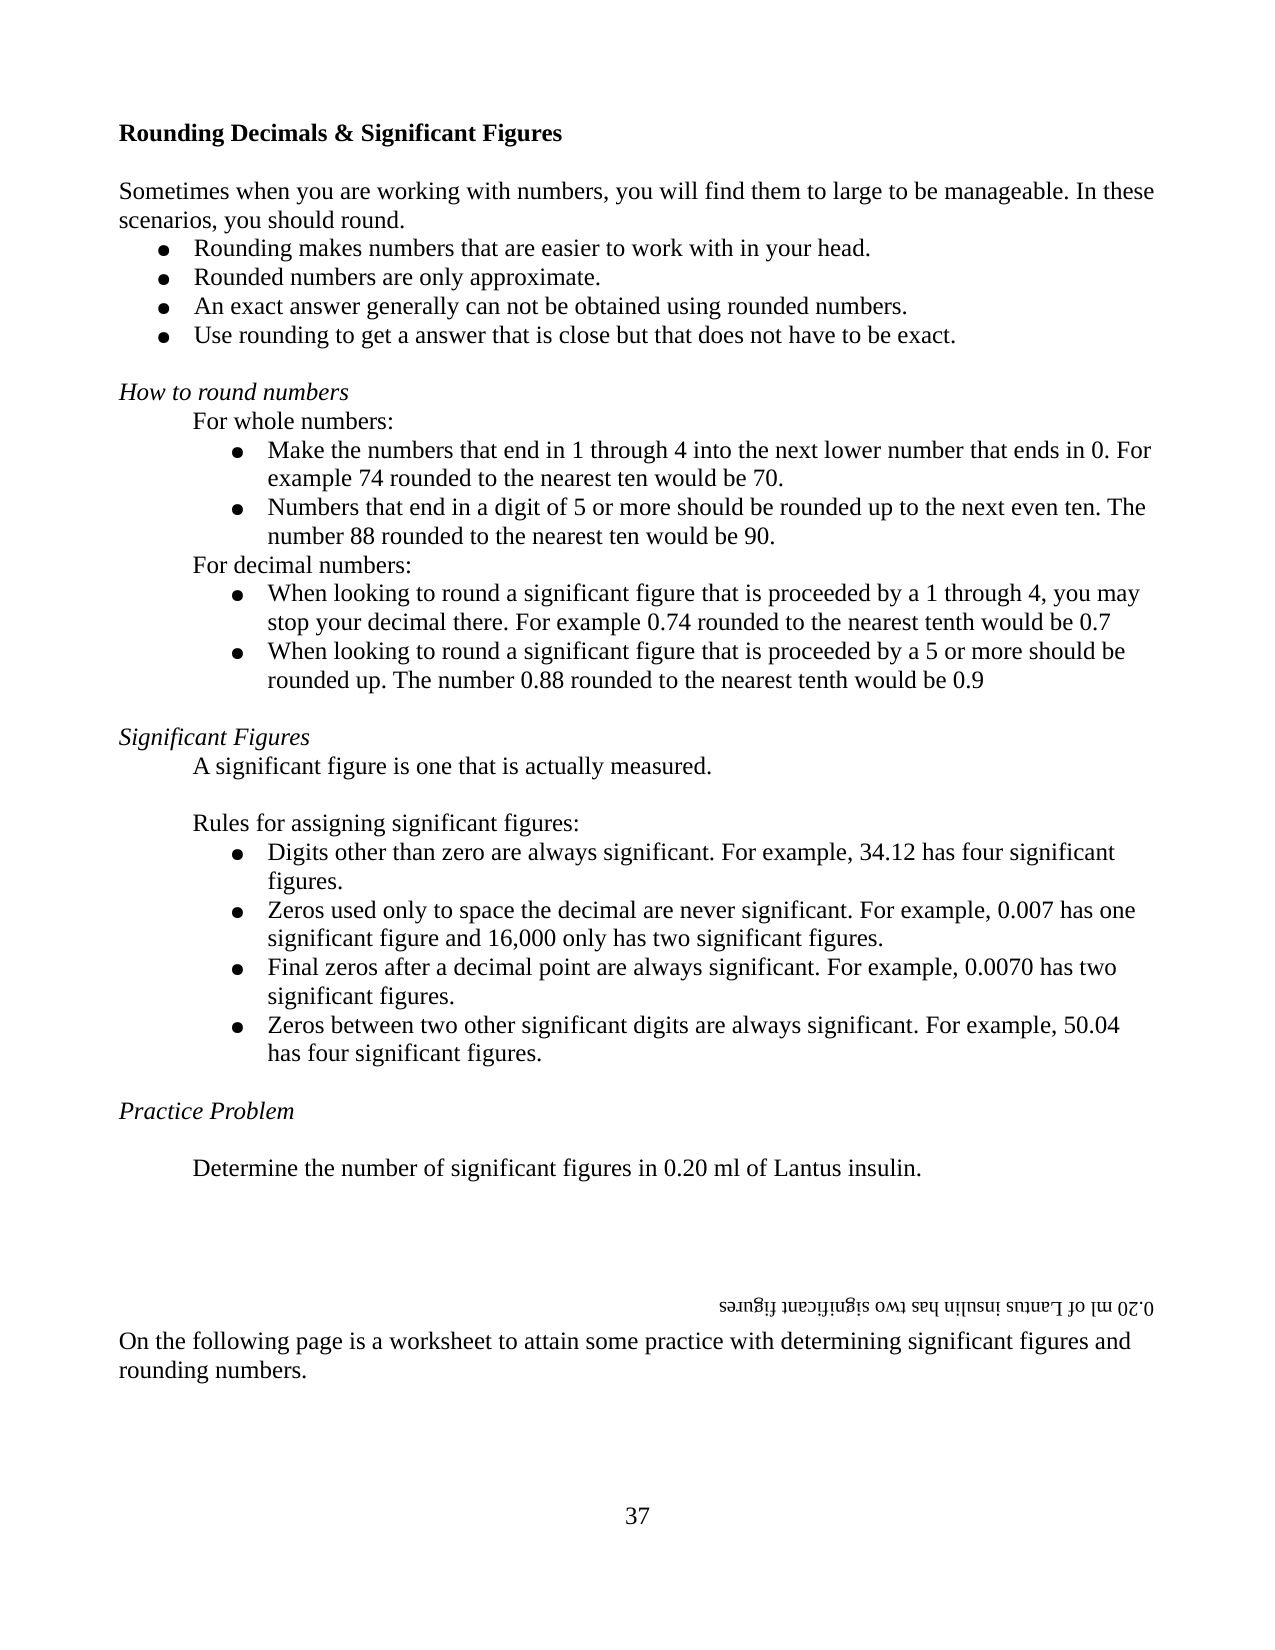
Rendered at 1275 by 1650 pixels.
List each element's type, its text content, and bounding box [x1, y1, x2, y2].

text Rules for assigning significant figures: [192, 808, 1156, 837]
list Numbers that end in a digit of 5 or more should be rounded up to the next even ten. The number 88 rounded to the nearest ten would be 90. [230, 492, 1156, 550]
list Final zeros after a decimal point are always significant. For example, 0.0070 has two significant figures. [230, 952, 1156, 1010]
text Determine the number of significant figures in 0.20 ml of Lantus insulin. [192, 1153, 1156, 1182]
list Rounded numbers are only approximate. [156, 262, 1156, 291]
text A significant figure is one that is actually measured. [192, 751, 1156, 780]
list Digits other than zero are always significant. For example, 34.12 has four significant figures. [230, 837, 1156, 895]
list Use rounding to get a answer that is close but that does not have to be exact. [156, 320, 1156, 348]
list Make the numbers that end in 1 through 4 into the next lower number that ends in 0. For example 74 rounded to the nearest ten would be 70. [230, 435, 1156, 492]
text On the following page is a worksheet to attain some practice with determining significant figures and rounding numbers. [118, 1326, 1156, 1383]
list Zeros between two other significant digits are always significant. For example, 50.04 has four significant figures. [230, 1010, 1156, 1067]
text For whole numbers: [192, 406, 1156, 435]
list An exact answer generally can not be obtained using rounded numbers. [156, 291, 1156, 320]
list Zeros used only to space the decimal are never significant. For example, 0.007 has one significant figure and 16,000 only has two significant figures. [230, 895, 1156, 952]
text Practice Problem [118, 1096, 1156, 1125]
list When looking to round a significant figure that is proceeded by a 5 or more should be rounded up. The number 0.88 rounded to the nearest tenth would be 0.9 [230, 636, 1156, 693]
text Rounding Decimals & Significant Figures [118, 118, 1156, 147]
text How to round numbers [118, 377, 1156, 406]
text For decimal numbers: [192, 550, 1156, 578]
text Sometimes when you are working with numbers, you will find them to large to be manageable. In these scenarios, you should round. [118, 176, 1156, 233]
list Rounding makes numbers that are easier to work with in your head. [156, 233, 1156, 262]
text Significant Figures [118, 722, 1156, 751]
list When looking to round a significant figure that is proceeded by a 1 through 4, you may stop your decimal there. For example 0.74 rounded to the nearest tenth would be 0.7 [230, 578, 1156, 636]
